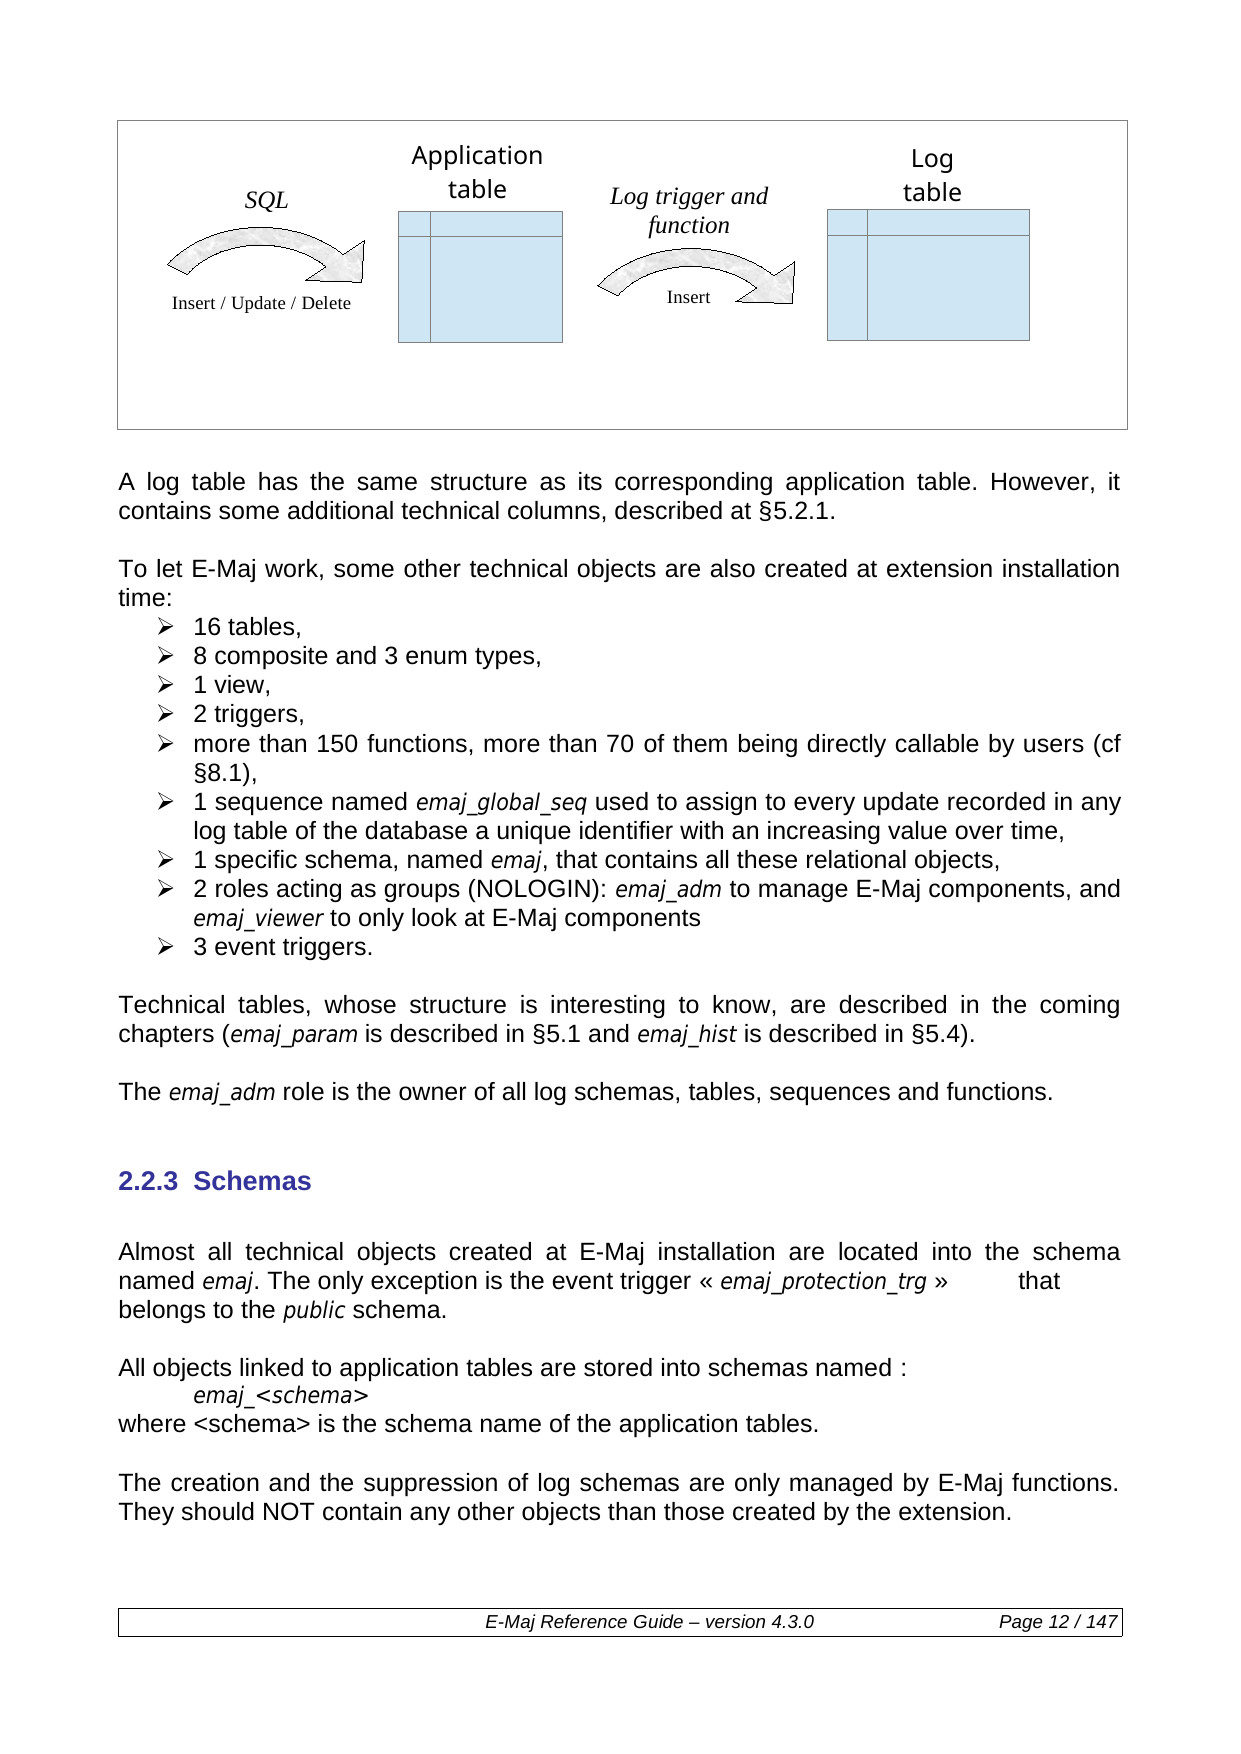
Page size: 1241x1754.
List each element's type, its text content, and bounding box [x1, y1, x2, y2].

list 16 tables, [156, 612, 1122, 641]
list 1 view, [156, 670, 1122, 699]
text A log table has the same structure as its corresponding application table. However, it contains some additional technical columns, described at §5.2.1. [118, 467, 1122, 525]
list 2 triggers, [156, 699, 1122, 728]
text The emaj_adm role is the owner of all log schemas, tables, sequences and functions. [118, 1077, 1122, 1106]
text Technical tables, whose structure is interesting to know, are described in the coming chapters (emaj_param is described in §5.1 and emaj_hist is described in §5.4). [118, 990, 1122, 1048]
subtitle Schemas [118, 1164, 1122, 1195]
list 3 event triggers. [156, 932, 1122, 961]
list more than 150 functions, more than 70 of them being directly callable by users (cf §8.1), [156, 728, 1122, 787]
picture [167, 227, 364, 282]
text Almost all technical objects created at E-Maj installation are located into the schema named emaj. The only exception is the event trigger « emaj_protection_trg » that belongs to the public schema. [118, 1237, 1122, 1324]
picture [598, 248, 794, 303]
text where <schema> is the schema name of the application tables. [118, 1409, 1122, 1438]
list 8 composite and 3 enum types, [156, 641, 1122, 670]
text The creation and the suppression of log schemas are only managed by E-Maj functions. They should NOT contain any other objects than those created by the extension. [118, 1467, 1122, 1526]
list 1 sequence named emaj_global_seq used to assign to every update recorded in any log table of the database a unique identifier with an increasing value over time, [156, 787, 1122, 845]
text All objects linked to application tables are stored into schemas named : [118, 1353, 1122, 1382]
list 2 roles acting as groups (NOLOGIN): emaj_adm to manage E-Maj components, and emaj_viewer to only look at E-Maj components [156, 874, 1122, 932]
text To let E-Maj work, some other technical objects are also created at extension installation time: [118, 554, 1122, 612]
text emaj_<schema> [118, 1382, 1122, 1409]
list 1 specific schema, named emaj, that contains all these relational objects, [156, 845, 1122, 874]
